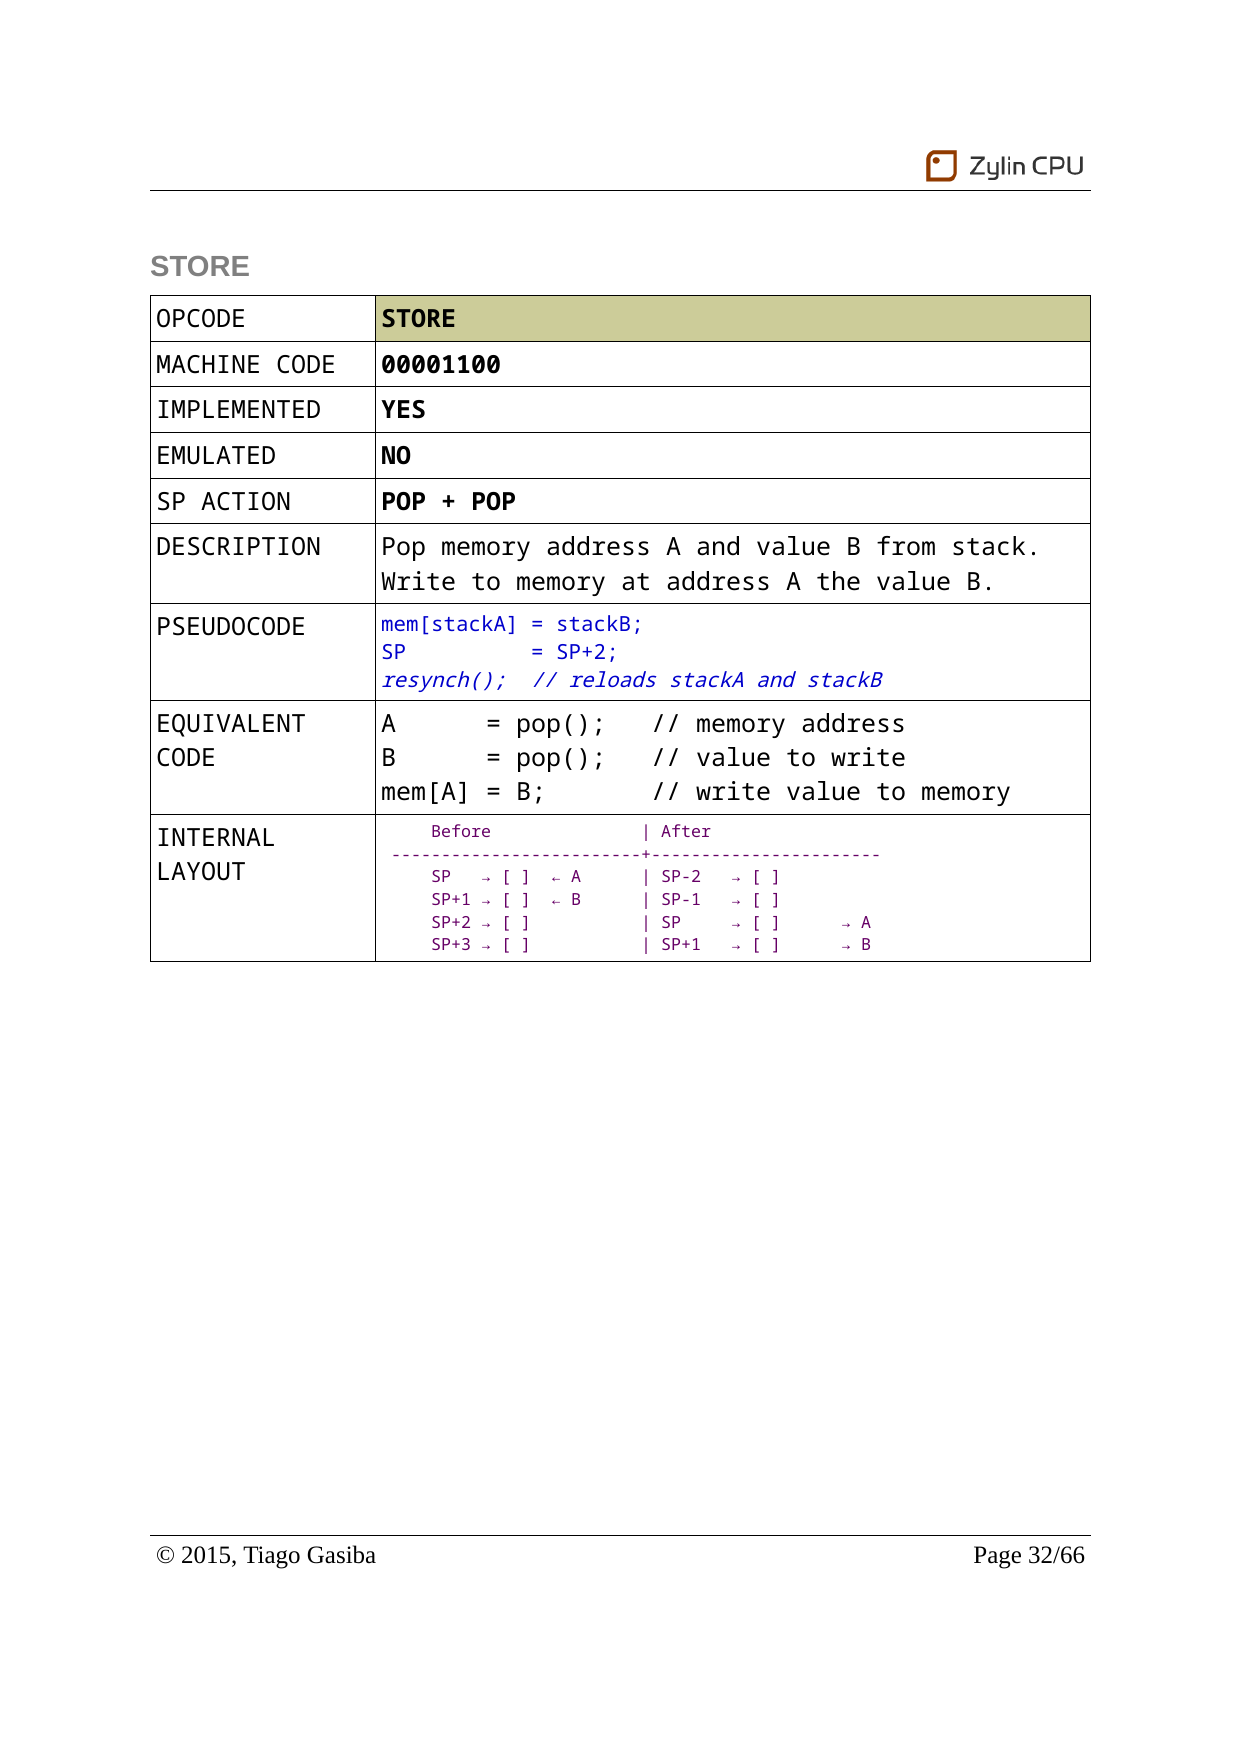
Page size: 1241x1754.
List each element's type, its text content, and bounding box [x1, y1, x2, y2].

table_cell SP ACTION [151, 479, 375, 523]
table_cell INTERNAL LAYOUT [151, 815, 375, 961]
table_cell EMULATED [151, 433, 375, 478]
table_cell A = pop(); // memory address B = pop(); // value to write mem[A] = B; // write value to memory [376, 701, 1090, 814]
table_cell POP + POP [376, 479, 1090, 523]
table_cell PSEUDOCODE [151, 604, 375, 700]
table_cell Pop memory address A and value B from stack. Write to memory at address A the value B. [376, 524, 1090, 603]
table_cell DESCRIPTION [151, 524, 375, 603]
table_cell Before | After -------------------------+----------------------- SP → [ ] ← A | SP-2 → [ ] SP+1 → [ ] ← B | SP-1 → [ ] SP+2 → [ ] | SP → [ ] → A SP+3 → [ ] | SP+1 → [ ] → B [376, 815, 1090, 961]
table_header STORE [376, 296, 1090, 341]
table_cell EQUIVALENT CODE [151, 701, 375, 814]
table_cell NO [376, 433, 1090, 478]
table_header OPCODE [151, 296, 375, 341]
table_cell mem[stackA] = stackB; SP = SP+2; resynch(); // reloads stackA and stackB [376, 604, 1090, 700]
picture [922, 148, 1151, 185]
table_cell IMPLEMENTED [151, 387, 375, 432]
table_cell MACHINE CODE [151, 342, 375, 386]
table_cell 00001100 [376, 342, 1090, 386]
table_cell YES [376, 387, 1090, 432]
subtitle STORE [150, 249, 1091, 283]
